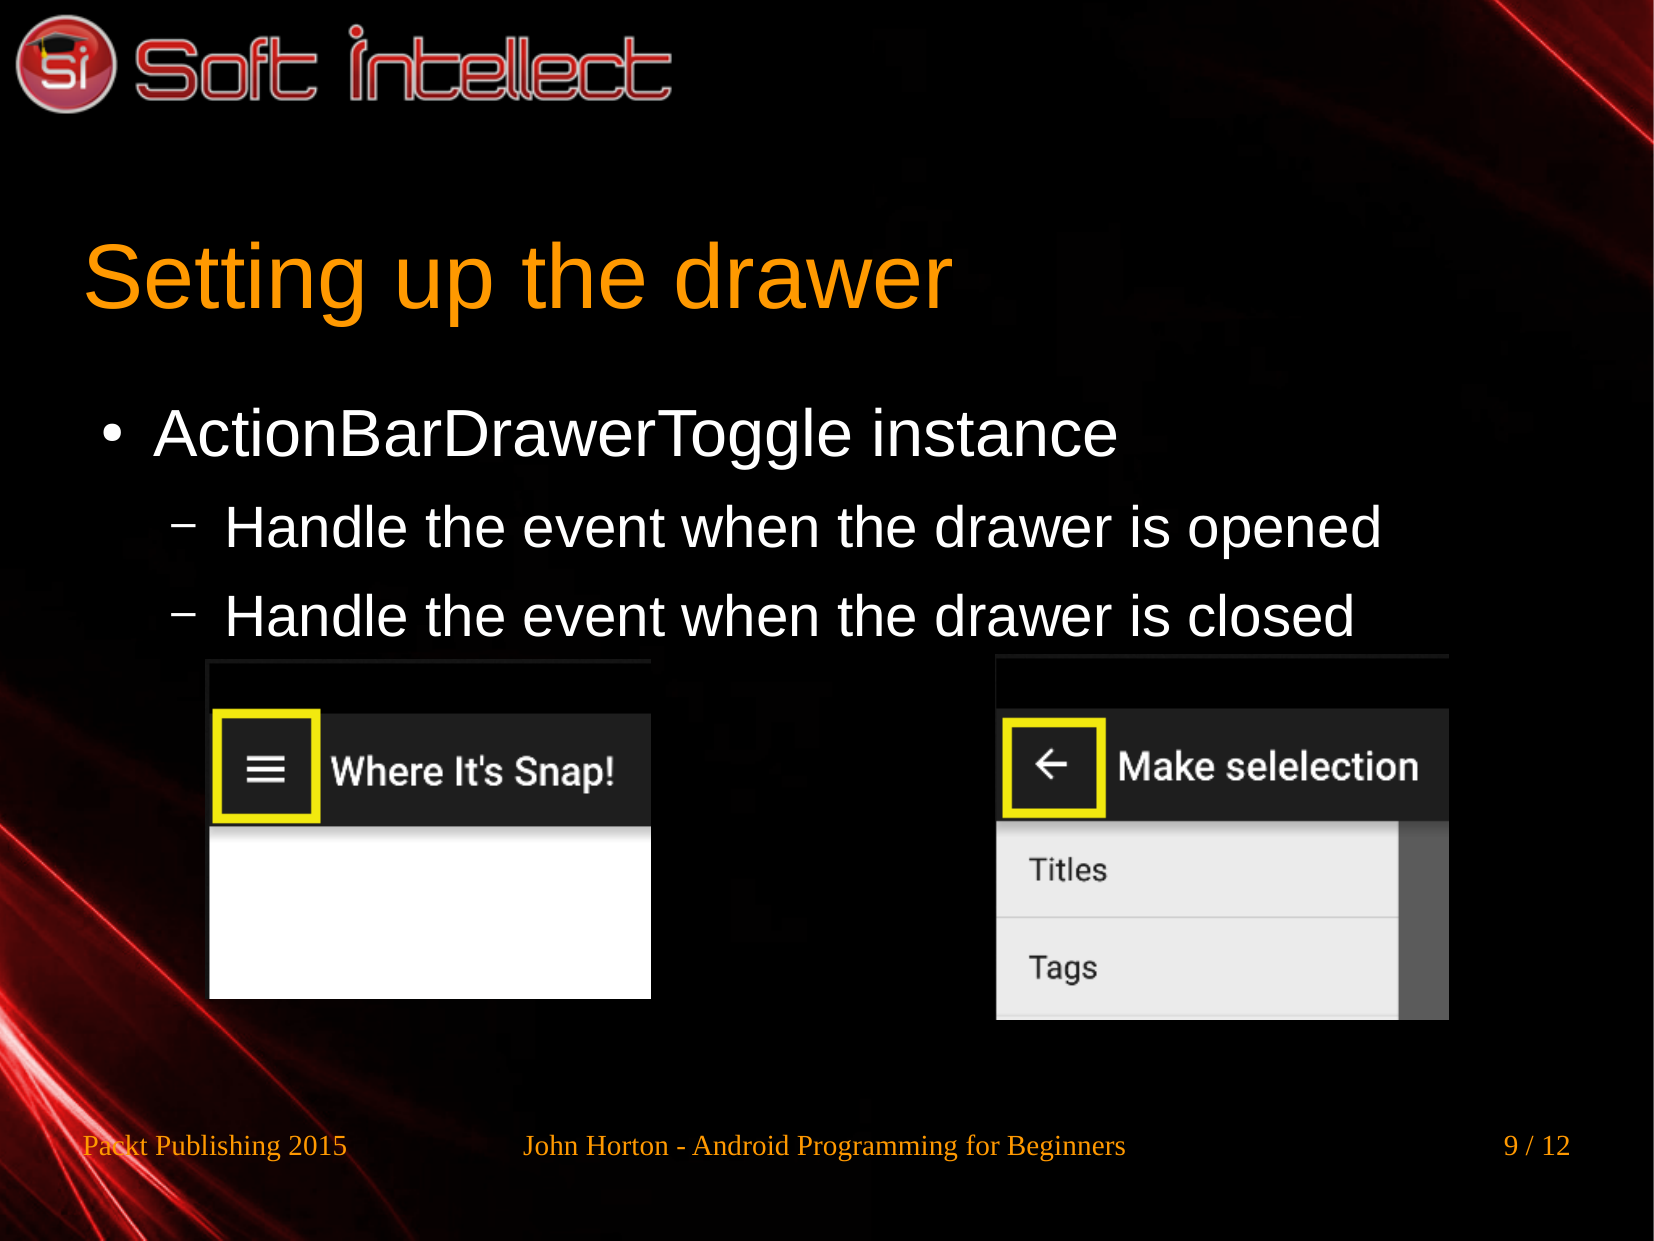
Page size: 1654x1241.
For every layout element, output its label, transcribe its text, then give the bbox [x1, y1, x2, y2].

picture [0, 0, 1654, 1241]
title Setting up the drawer [82, 173, 1571, 381]
list ActionBarDrawerToggle instance Handle the event when the drawer is opened Handle the event when the drawer is closed [82, 396, 1571, 1116]
